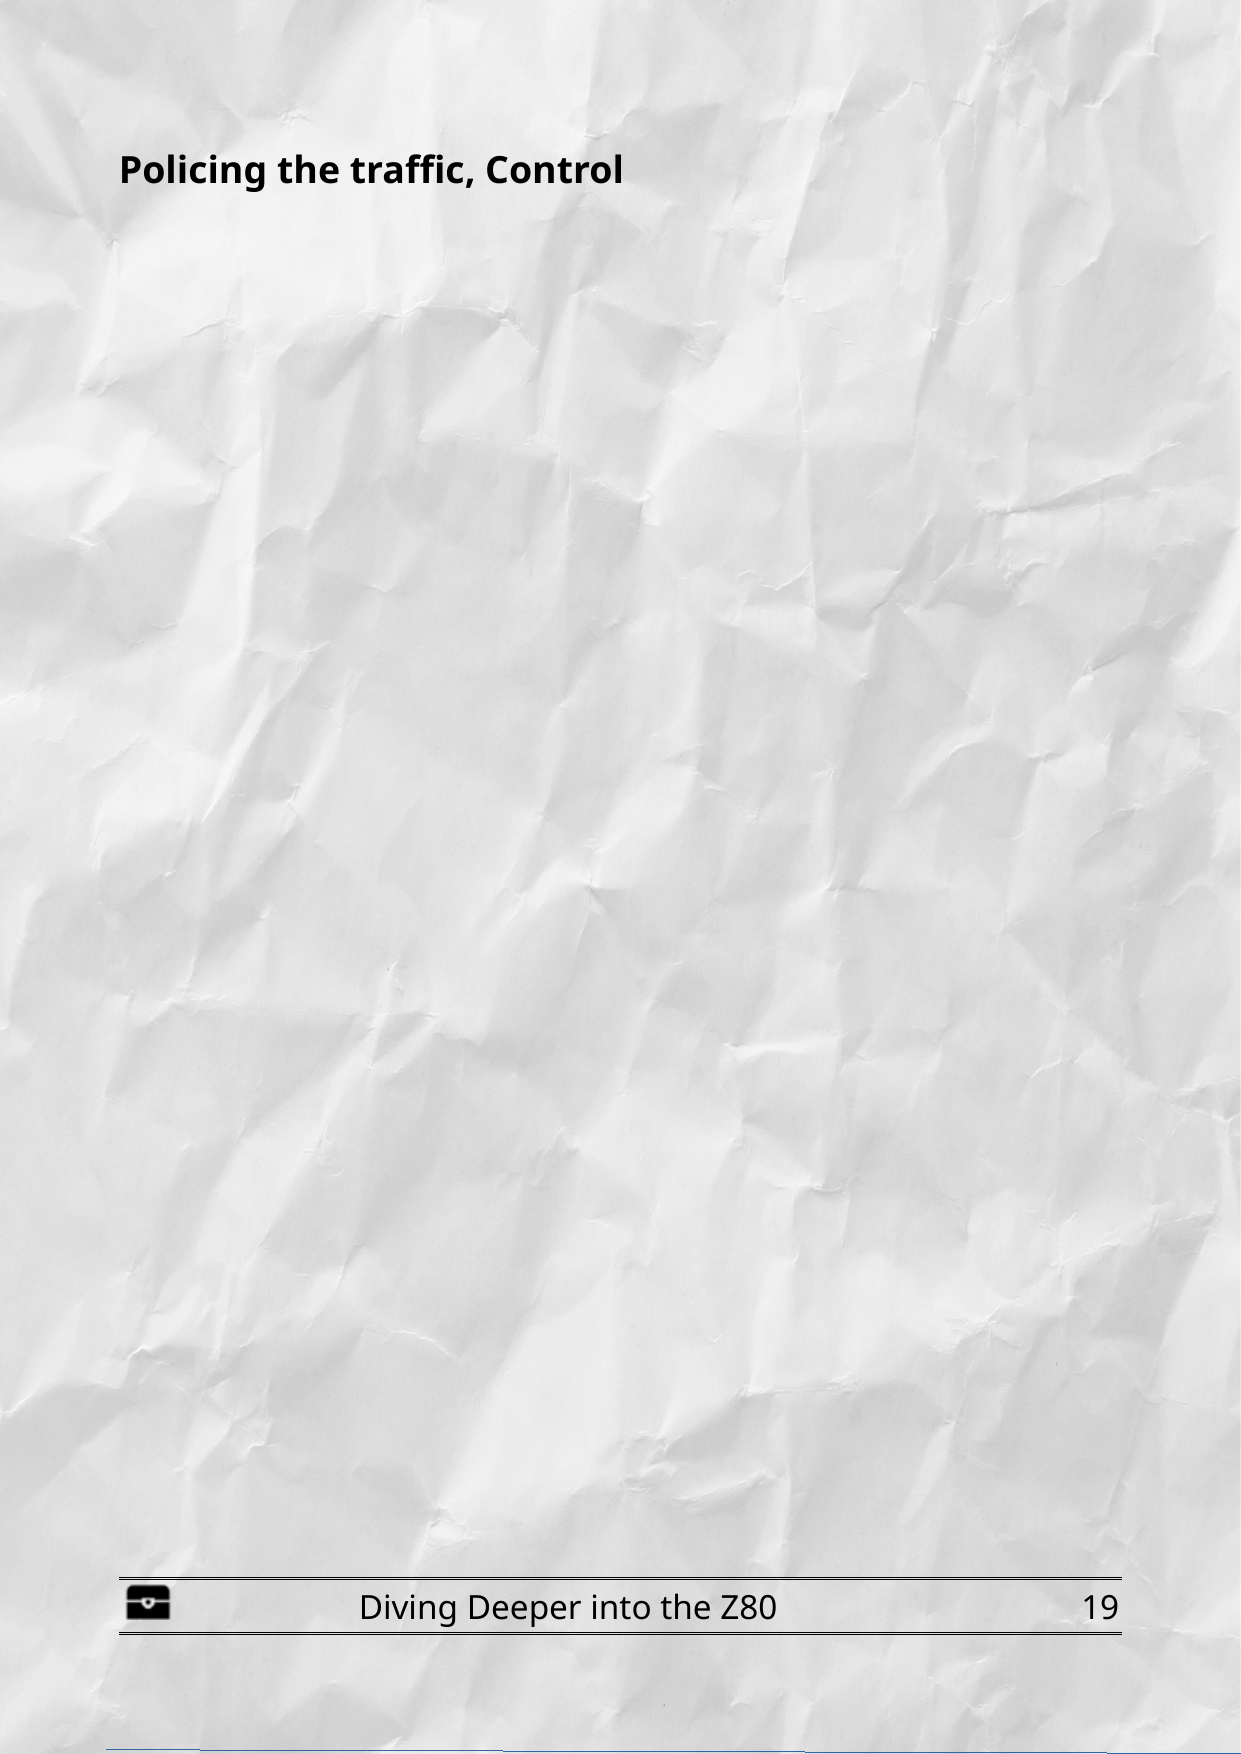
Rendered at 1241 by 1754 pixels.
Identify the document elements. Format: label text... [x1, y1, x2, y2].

subtitle Policing the traffic, Control [118, 143, 1122, 194]
picture [0, 0, 1241, 1754]
